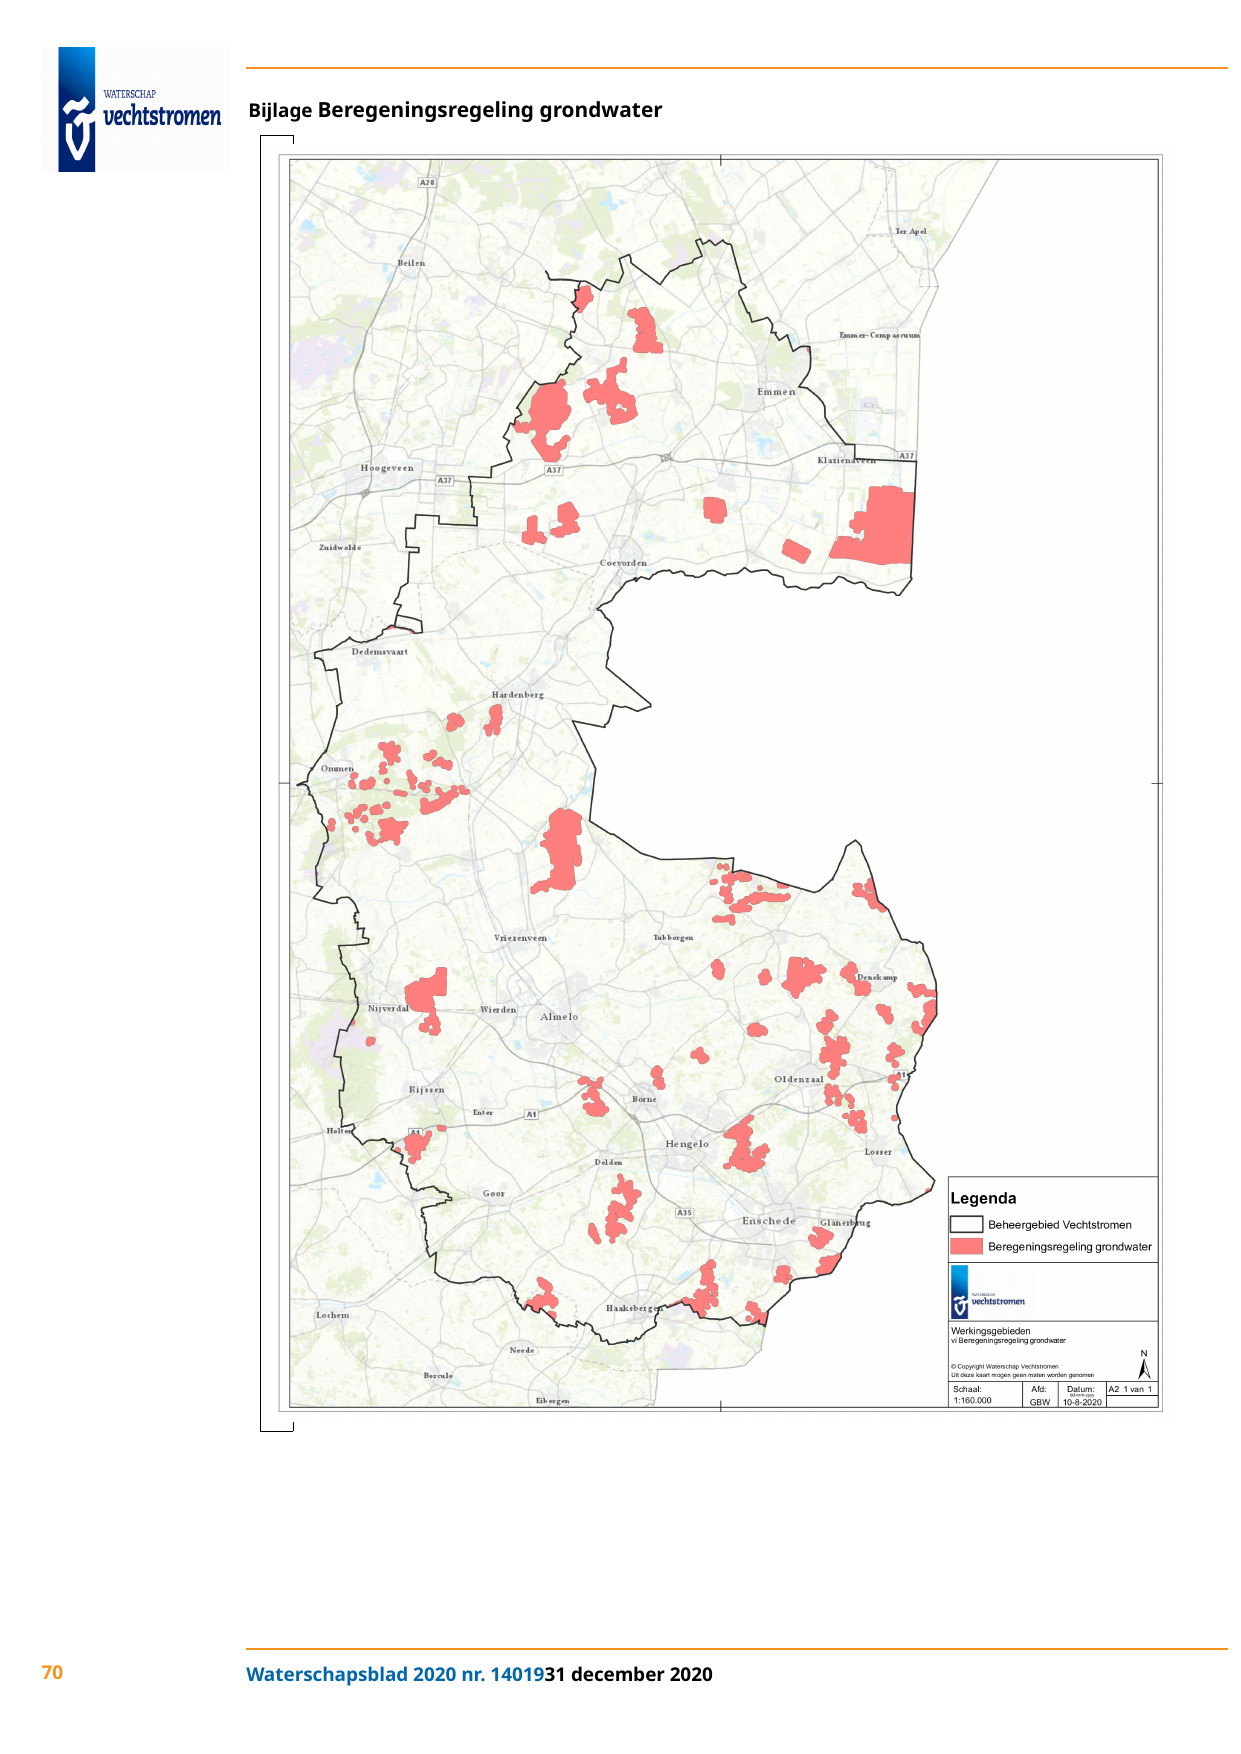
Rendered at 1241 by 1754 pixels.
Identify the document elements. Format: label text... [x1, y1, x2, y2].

picture [268, 144, 1173, 1422]
picture [41, 47, 231, 172]
text Bijlage Beregeningsregeling grondwater [248, 95, 1152, 123]
